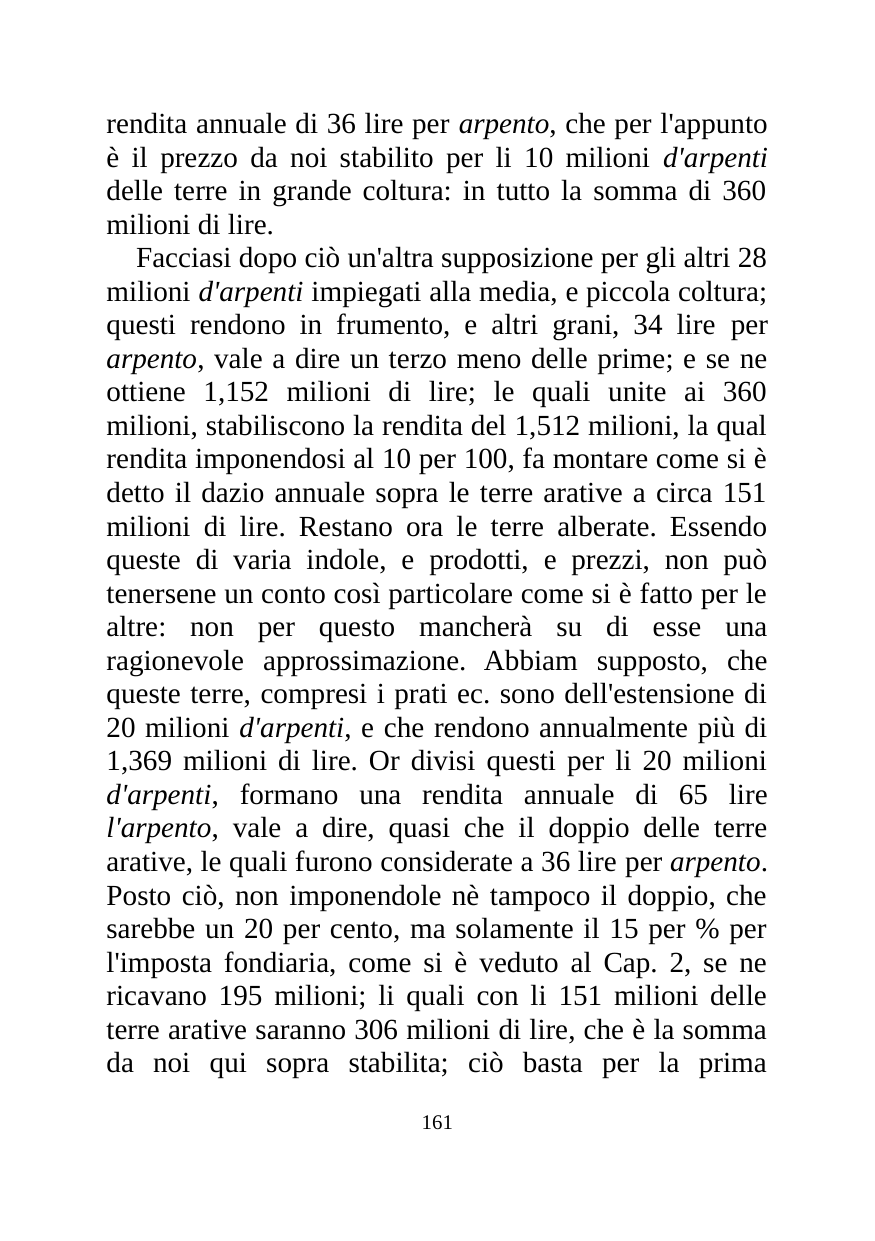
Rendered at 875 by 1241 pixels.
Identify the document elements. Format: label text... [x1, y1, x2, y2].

text Facciasi dopo ciò un'altra supposizione per gli altri 28 milioni d'arpenti impiegati alla media, e piccola coltura; questi rendono in frumento, e altri grani, 34 lire per arpento, vale a dire un terzo meno delle prime; e se ne ottiene 1,152 milioni di lire; le quali unite ai 360 milioni, stabiliscono la rendita del 1,512 milioni, la qual rendita imponendosi al 10 per 100, fa montare come si è detto il dazio annuale sopra le terre arative a circa 151 milioni di lire. Restano ora le terre alberate. Essendo queste di varia indole, e prodotti, e prezzi, non può tenersene un conto così particolare come si è fatto per le altre: non per questo mancherà su di esse una ragionevole approssimazione. Abbiam supposto, che queste terre, compresi i prati ec. sono dell'estensione di 20 milioni d'arpenti, e che rendono annualmente più di 1,369 milioni di lire. Or divisi questi per li 20 milioni d'arpenti, formano una rendita annuale di 65 lire l'arpento, vale a dire, quasi che il doppio delle terre arative, le quali furono considerate a 36 lire per arpento. Posto ciò, non imponendole nè tampoco il doppio, che sarebbe un 20 per cento, ma solamente il 15 per % per l'imposta fondiaria, come si è veduto al Cap. 2, se ne ricavano 195 milioni; li quali con li 151 milioni delle terre arative saranno 306 milioni di lire, che è la somma da noi qui sopra stabilita; ciò basta per la prima [106, 240, 768, 1079]
text rendita annuale di 36 lire per arpento, che per l'appunto è il prezzo da noi stabilito per li 10 milioni d'arpenti delle terre in grande coltura: in tutto la somma di 360 milioni di lire. [106, 106, 768, 240]
